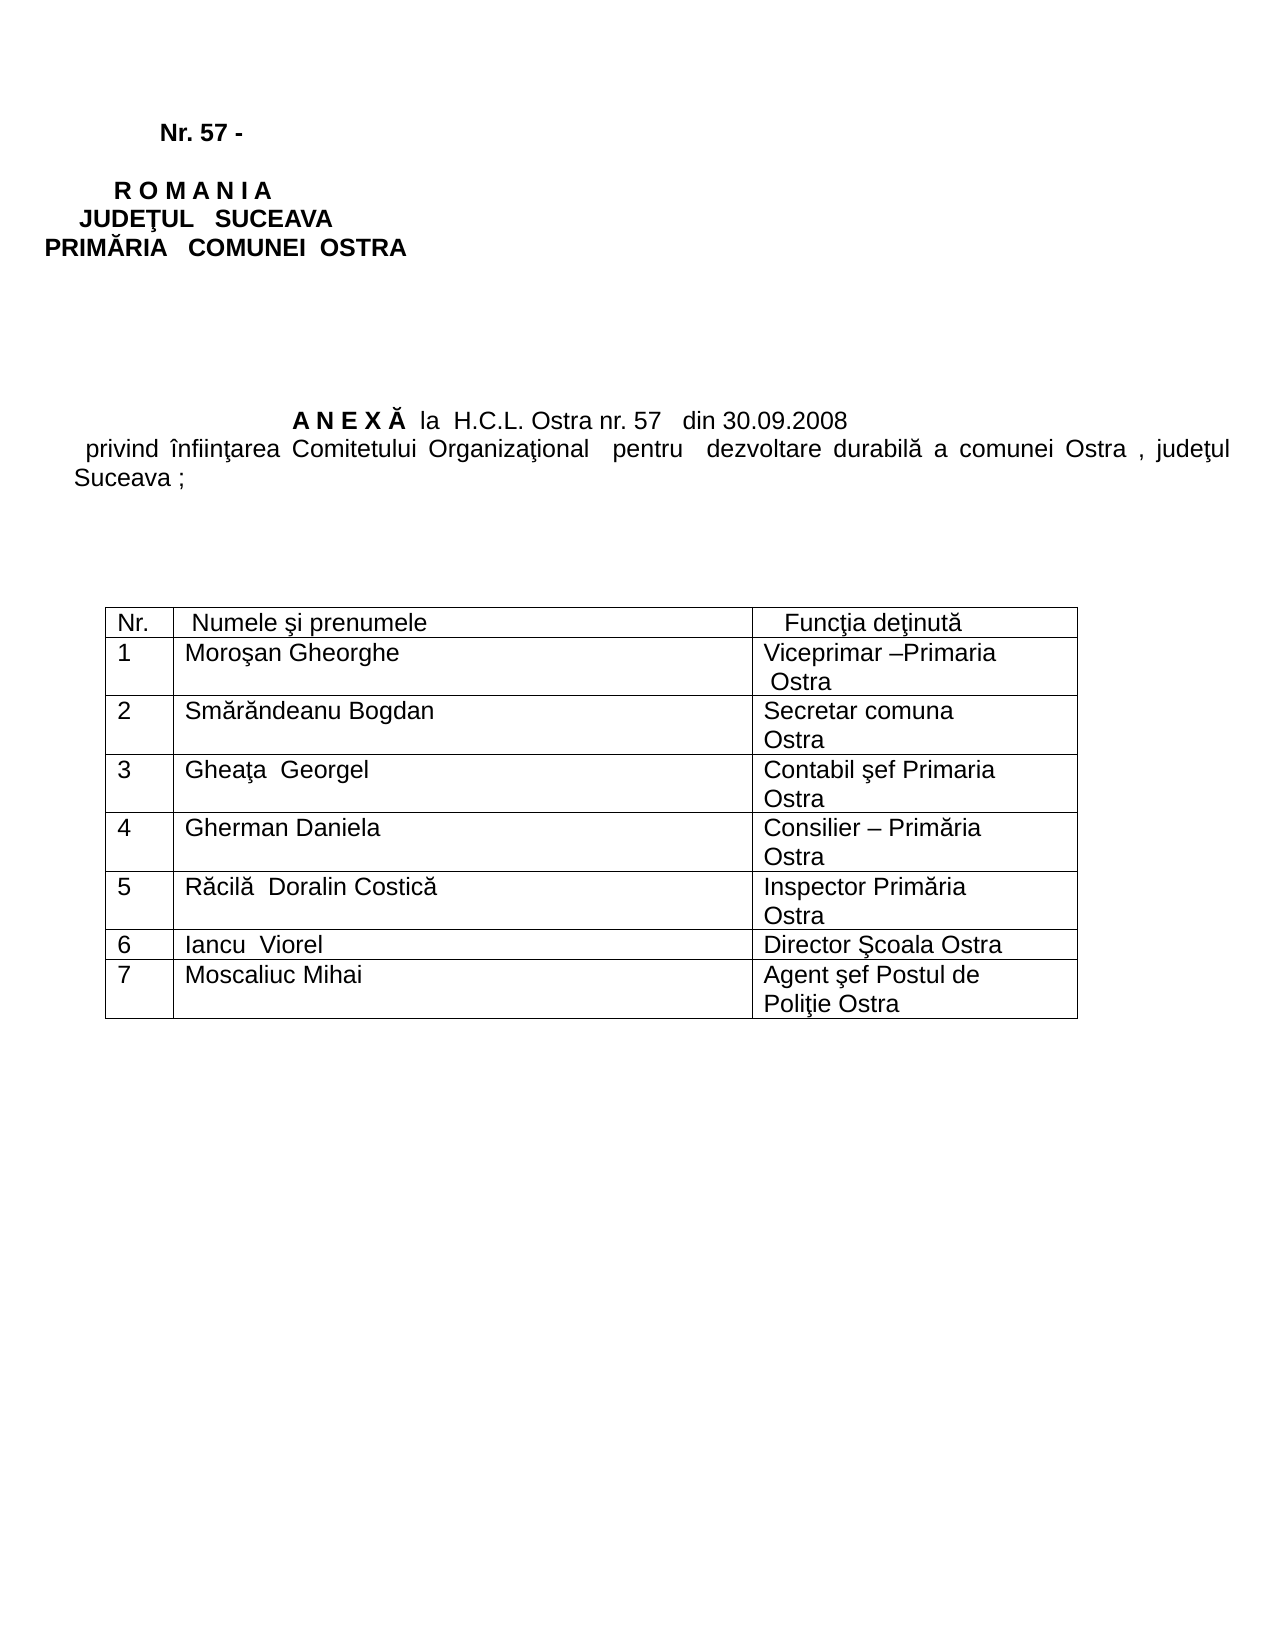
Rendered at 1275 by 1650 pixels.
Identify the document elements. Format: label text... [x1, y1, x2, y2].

table_cell 7 [106, 960, 173, 1018]
text privind înfiinţarea Comitetului Organizaţional pentru dezvoltare durabilă a comunei Ostra , judeţul Suceava ; [74, 434, 1232, 492]
table_cell 2 [106, 696, 173, 754]
table_cell 4 [106, 813, 173, 871]
text JUDEŢUL SUCEAVA [44, 204, 1275, 233]
table_cell Smărăndeanu Bogdan [174, 696, 752, 754]
table_cell Moscaliuc Mihai [174, 960, 752, 1018]
table_cell 5 [106, 872, 173, 929]
table_cell Contabil şef Primaria Ostra [753, 755, 1077, 812]
table_cell Agent şef Postul de Poliţie Ostra [753, 960, 1077, 1018]
table_cell 3 [106, 755, 173, 812]
table_cell Moroşan Gheorghe [174, 638, 752, 695]
table_header Numele şi prenumele [174, 608, 752, 637]
table_header Nr. [106, 608, 173, 637]
table_cell Secretar comuna Ostra [753, 696, 1077, 754]
table_cell 6 [106, 930, 173, 959]
text A N E X Ă la H.C.L. Ostra nr. 57 din 30.09.2008 [118, 406, 1275, 434]
table_cell Consilier – Primăria Ostra [753, 813, 1077, 871]
table_cell Gherman Daniela [174, 813, 752, 871]
text R O M A N I A [44, 176, 1275, 204]
table_cell Iancu Viorel [174, 930, 752, 959]
table_cell Viceprimar –Primaria Ostra [753, 638, 1077, 695]
text PRIMĂRIA COMUNEI OSTRA [44, 233, 1275, 262]
table_cell Răcilă Doralin Costică [174, 872, 752, 929]
table_header Funcţia deţinută [753, 608, 1077, 637]
table_cell Director Şcoala Ostra [753, 930, 1077, 959]
table_cell Inspector Primăria Ostra [753, 872, 1077, 929]
subtitle Nr. 57 - [118, 118, 1275, 147]
table_cell 1 [106, 638, 173, 695]
table_cell Gheaţa Georgel [174, 755, 752, 812]
